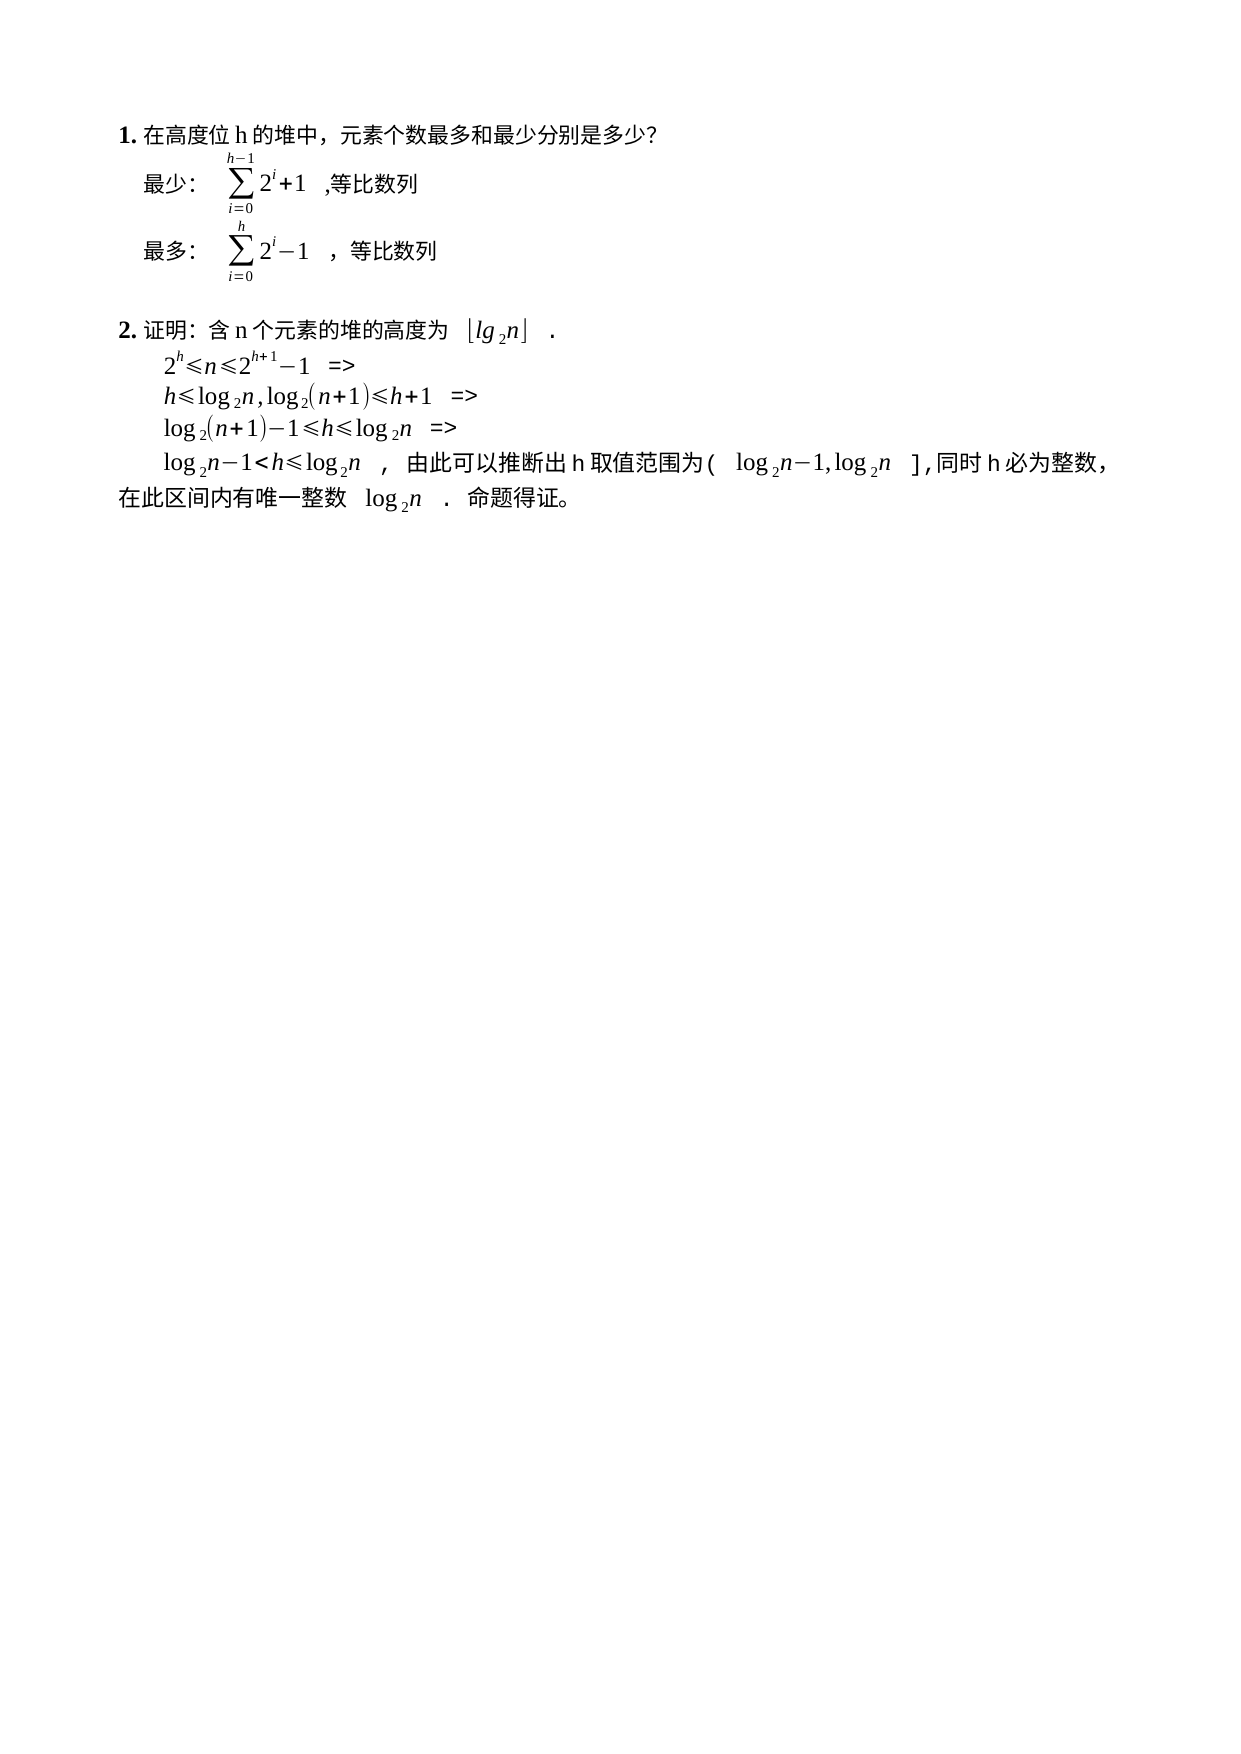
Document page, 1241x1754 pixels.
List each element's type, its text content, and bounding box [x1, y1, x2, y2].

text 2. 证明：含n个元素的堆的高度为. [118, 313, 1122, 348]
text 1. 在高度位h的堆中，元素个数最多和最少分别是多少？ [118, 118, 1122, 150]
text => [118, 413, 1122, 444]
text , 由此可以推断出h取值范围为(],同时h必为整数，在此区间内有唯一整数. 命题得证。 [118, 444, 1122, 516]
text => [118, 348, 1122, 381]
text 最多：，等比数列 [118, 217, 1122, 284]
text => [118, 381, 1122, 413]
text 最少：,等比数列 [118, 150, 1122, 217]
